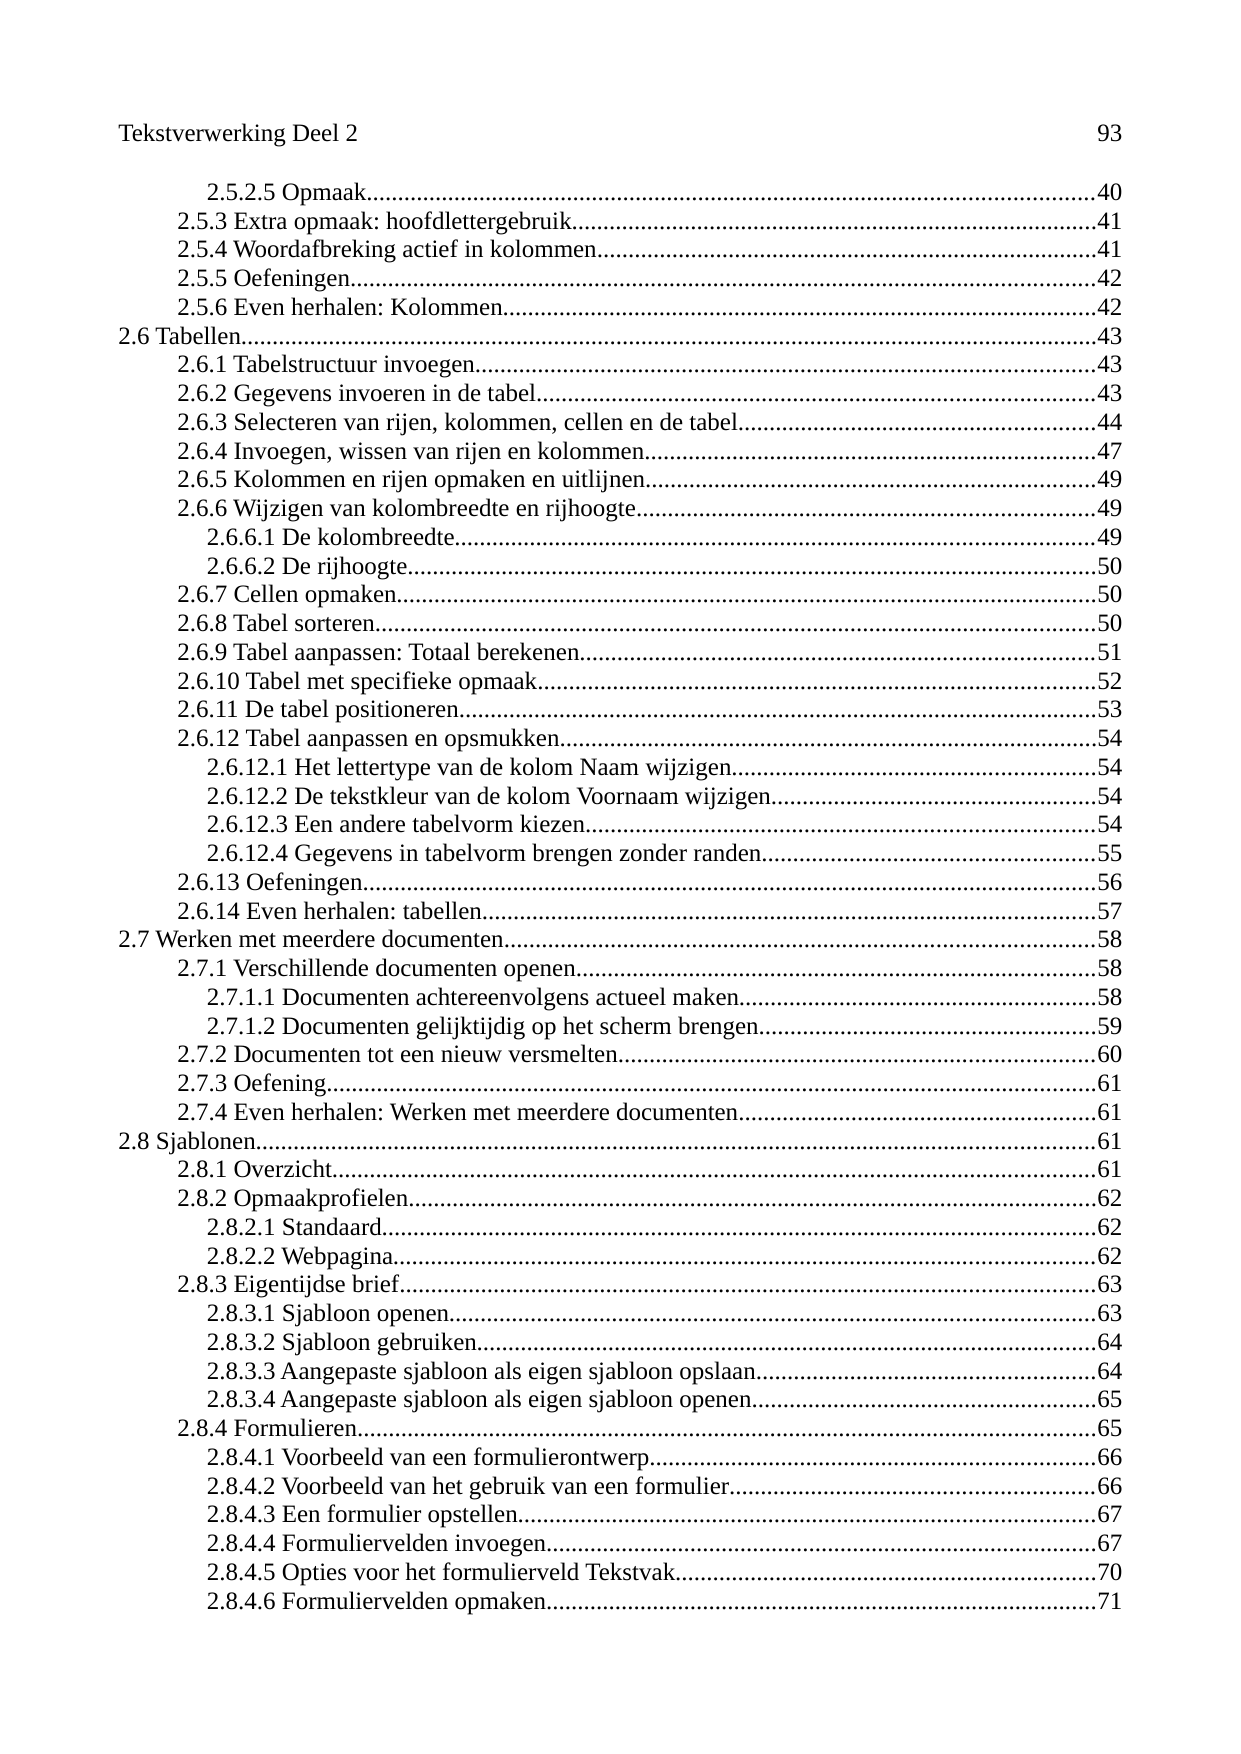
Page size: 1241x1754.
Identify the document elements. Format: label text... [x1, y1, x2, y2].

text 2.5.6 Even herhalen: Kolommen 42 [177, 292, 1122, 321]
text 2.8.3.4 Aangepaste sjabloon als eigen sjabloon openen 65 [207, 1384, 1122, 1413]
text 2.8.4 Formulieren 65 [177, 1413, 1122, 1442]
text 2.6.6.1 De kolombreedte 49 [207, 522, 1122, 551]
text 2.6.12.1 Het lettertype van de kolom Naam wijzigen 54 [207, 752, 1122, 781]
text 2.8.2 Opmaakprofielen 62 [177, 1183, 1122, 1212]
text 2.8.2.2 Webpagina 62 [207, 1241, 1122, 1269]
text 2.8.4.3 Een formulier opstellen 67 [207, 1499, 1122, 1528]
text 2.8.4.4 Formuliervelden invoegen 67 [207, 1528, 1122, 1557]
text 2.7.1 Verschillende documenten openen 58 [177, 953, 1122, 982]
text 2.6.5 Kolommen en rijen opmaken en uitlijnen 49 [177, 464, 1122, 493]
text 2.6.12.4 Gegevens in tabelvorm brengen zonder randen 55 [207, 838, 1122, 867]
text 2.8.4.5 Opties voor het formulierveld Tekstvak 70 [207, 1557, 1122, 1586]
text 2.7 Werken met meerdere documenten 58 [118, 924, 1122, 953]
text 2.5.3 Extra opmaak: hoofdlettergebruik 41 [177, 206, 1122, 234]
text 2.6.14 Even herhalen: tabellen 57 [177, 896, 1122, 924]
text 2.8.3 Eigentijdse brief 63 [177, 1269, 1122, 1298]
text 2.7.1.1 Documenten achtereenvolgens actueel maken 58 [207, 982, 1122, 1011]
text 2.6.8 Tabel sorteren 50 [177, 608, 1122, 637]
text 2.6.13 Oefeningen 56 [177, 867, 1122, 896]
text 2.6.3 Selecteren van rijen, kolommen, cellen en de tabel 44 [177, 407, 1122, 436]
text 2.5.4 Woordafbreking actief in kolommen 41 [177, 234, 1122, 263]
text 2.8.2.1 Standaard 62 [207, 1212, 1122, 1241]
text 2.6.12 Tabel aanpassen en opsmukken 54 [177, 723, 1122, 752]
text 2.6.2 Gegevens invoeren in de tabel 43 [177, 378, 1122, 407]
text 2.8 Sjablonen 61 [118, 1126, 1122, 1154]
text 2.6.12.2 De tekstkleur van de kolom Voornaam wijzigen 54 [207, 781, 1122, 809]
text 2.6.9 Tabel aanpassen: Totaal berekenen 51 [177, 637, 1122, 666]
text 2.6 Tabellen 43 [118, 321, 1122, 349]
text 2.7.3 Oefening 61 [177, 1068, 1122, 1097]
text 2.7.2 Documenten tot een nieuw versmelten 60 [177, 1039, 1122, 1068]
text 2.8.3.2 Sjabloon gebruiken 64 [207, 1327, 1122, 1356]
text 2.5.2.5 Opmaak 40 [207, 177, 1122, 206]
text 2.8.4.6 Formuliervelden opmaken 71 [207, 1586, 1122, 1614]
text 2.8.4.1 Voorbeeld van een formulierontwerp 66 [207, 1442, 1122, 1471]
text 2.6.7 Cellen opmaken 50 [177, 579, 1122, 608]
text 2.5.5 Oefeningen 42 [177, 263, 1122, 292]
text 2.6.12.3 Een andere tabelvorm kiezen 54 [207, 809, 1122, 838]
text 2.8.4.2 Voorbeeld van het gebruik van een formulier 66 [207, 1471, 1122, 1499]
text 2.6.1 Tabelstructuur invoegen 43 [177, 349, 1122, 378]
text 2.8.3.3 Aangepaste sjabloon als eigen sjabloon opslaan 64 [207, 1356, 1122, 1384]
text 2.8.1 Overzicht 61 [177, 1154, 1122, 1183]
text 2.7.1.2 Documenten gelijktijdig op het scherm brengen 59 [207, 1011, 1122, 1039]
text 2.6.6 Wijzigen van kolombreedte en rijhoogte 49 [177, 493, 1122, 522]
text 2.6.4 Invoegen, wissen van rijen en kolommen 47 [177, 436, 1122, 464]
text 2.6.10 Tabel met specifieke opmaak 52 [177, 666, 1122, 694]
text 2.7.4 Even herhalen: Werken met meerdere documenten 61 [177, 1097, 1122, 1126]
text 2.6.11 De tabel positioneren 53 [177, 694, 1122, 723]
text 2.6.6.2 De rijhoogte 50 [207, 551, 1122, 579]
text 2.8.3.1 Sjabloon openen 63 [207, 1298, 1122, 1327]
